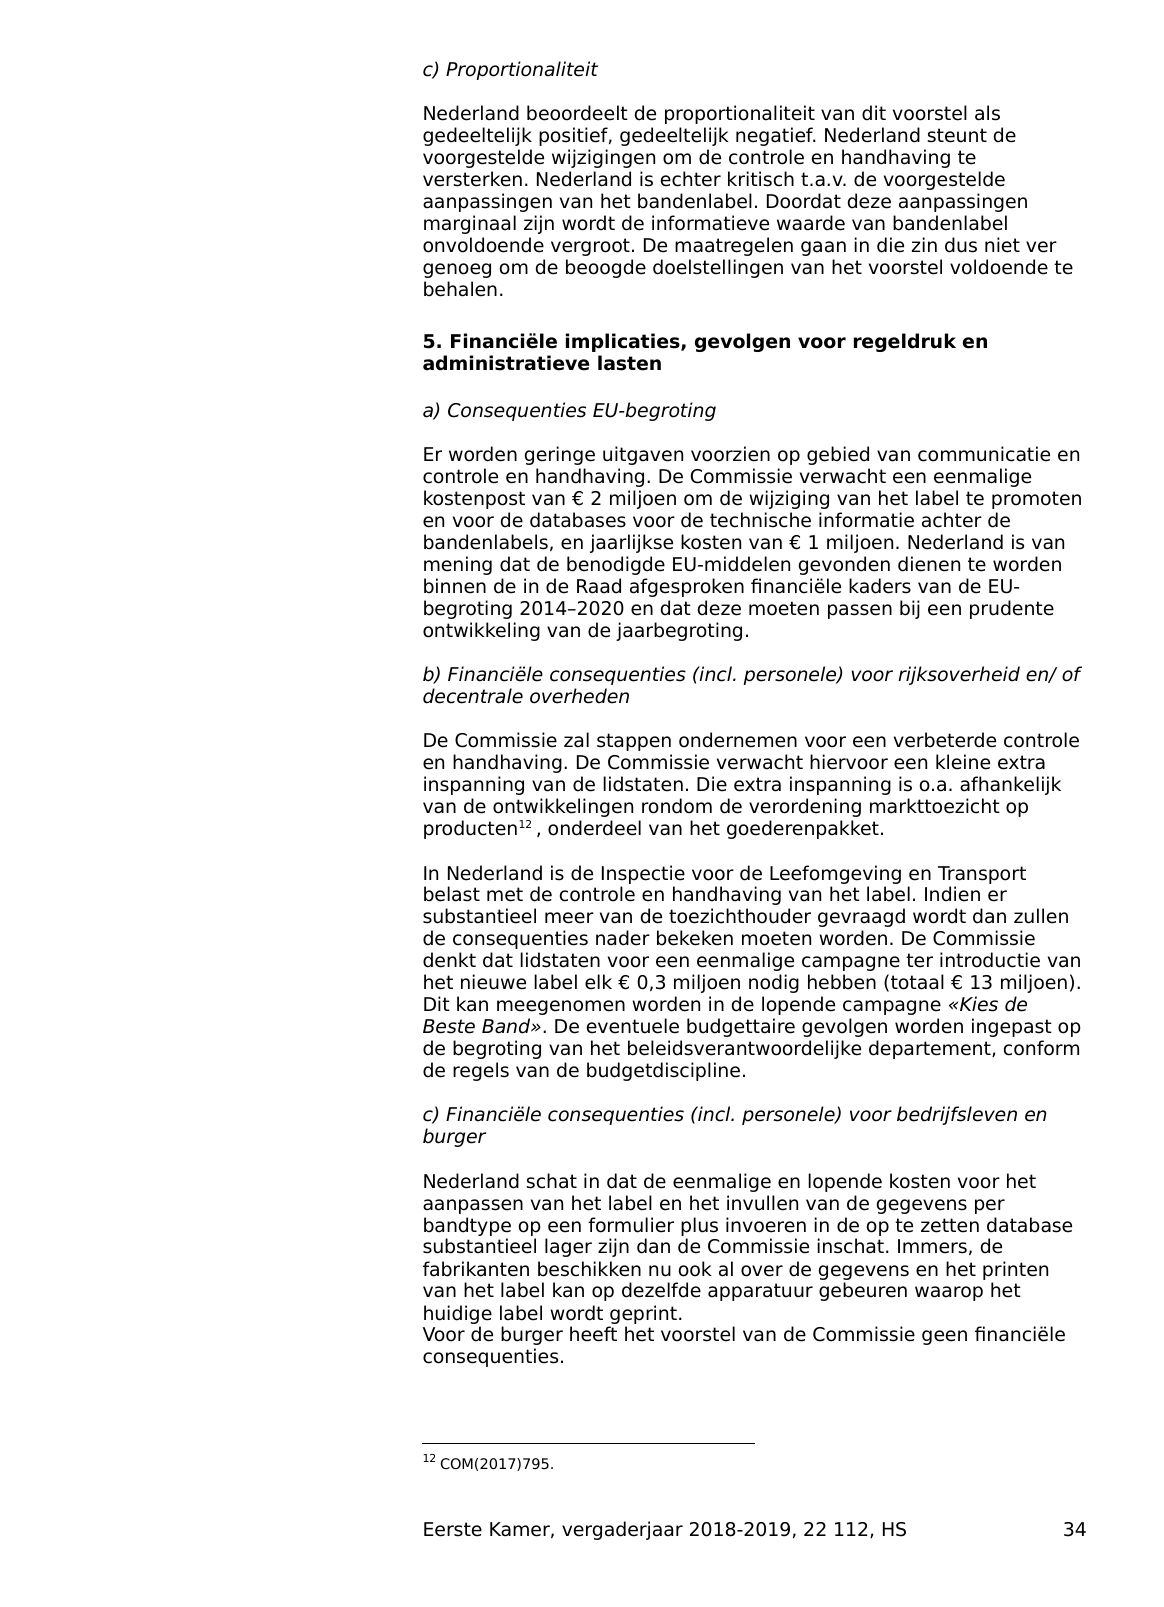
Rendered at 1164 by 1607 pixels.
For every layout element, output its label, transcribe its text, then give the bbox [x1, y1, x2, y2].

text COM(2017)795. [422, 1452, 1087, 1474]
subtitle c) Financiële consequenties (incl. personele) voor bedrijfsleven en burger [422, 1104, 1087, 1148]
text Nederland beoordeelt de proportionaliteit van dit voorstel als gedeeltelijk positief, gedeeltelijk negatief. Nederland steunt de voorgestelde wijzigingen om de controle en handhaving te versterken. Nederland is echter kritisch t.a.v. de voorgestelde aanpassingen van het bandenlabel. Doordat deze aanpassingen marginaal zijn wordt de informatieve waarde van bandenlabel onvoldoende vergroot. De maatregelen gaan in die zin dus niet ver genoeg om de beoogde doelstellingen van het voorstel voldoende te behalen. [422, 103, 1087, 301]
text Er worden geringe uitgaven voorzien op gebied van communicatie en controle en handhaving. De Commissie verwacht een eenmalige kostenpost van € 2 miljoen om de wijziging van het label te promoten en voor de databases voor de technische informatie achter de bandenlabels, en jaarlijkse kosten van € 1 miljoen. Nederland is van mening dat de benodigde EU-middelen gevonden dienen te worden binnen de in de Raad afgesproken financiële kaders van de EU-begroting 2014–2020 en dat deze moeten passen bij een prudente ontwikkeling van de jaarbegroting. [422, 444, 1087, 642]
subtitle 5. Financiële implicaties, gevolgen voor regeldruk en administratieve lasten [422, 331, 1087, 375]
text De Commissie zal stappen ondernemen voor een verbeterde controle en handhaving. De Commissie verwacht hiervoor een kleine extra inspanning van de lidstaten. Die extra inspanning is o.a. afhankelijk van de ontwikkelingen rondom de verordening markttoezicht op producten, onderdeel van het goederenpakket. [422, 730, 1087, 840]
subtitle b) Financiële consequenties (incl. personele) voor rijksoverheid en/ of decentrale overheden [422, 664, 1087, 708]
text Voor de burger heeft het voorstel van de Commissie geen financiële consequenties. [422, 1324, 1087, 1368]
subtitle a) Consequenties EU-begroting [422, 400, 1087, 422]
text Nederland schat in dat de eenmalige en lopende kosten voor het aanpassen van het label en het invullen van de gegevens per bandtype op een formulier plus invoeren in de op te zetten database substantieel lager zijn dan de Commissie inschat. Immers, de fabrikanten beschikken nu ook al over de gegevens en het printen van het label kan op dezelfde apparatuur gebeuren waarop het huidige label wordt geprint. [422, 1171, 1087, 1324]
subtitle c) Proportionaliteit [422, 59, 1087, 81]
text In Nederland is de Inspectie voor de Leefomgeving en Transport belast met de controle en handhaving van het label. Indien er substantieel meer van de toezichthouder gevraagd wordt dan zullen de consequenties nader bekeken moeten worden. De Commissie denkt dat lidstaten voor een eenmalige campagne ter introductie van het nieuwe label elk € 0,3 miljoen nodig hebben (totaal € 13 miljoen). Dit kan meegenomen worden in de lopende campagne «Kies de Beste Band». De eventuele budgettaire gevolgen worden ingepast op de begroting van het beleidsverantwoordelijke departement, conform de regels van de budgetdiscipline. [422, 862, 1087, 1082]
